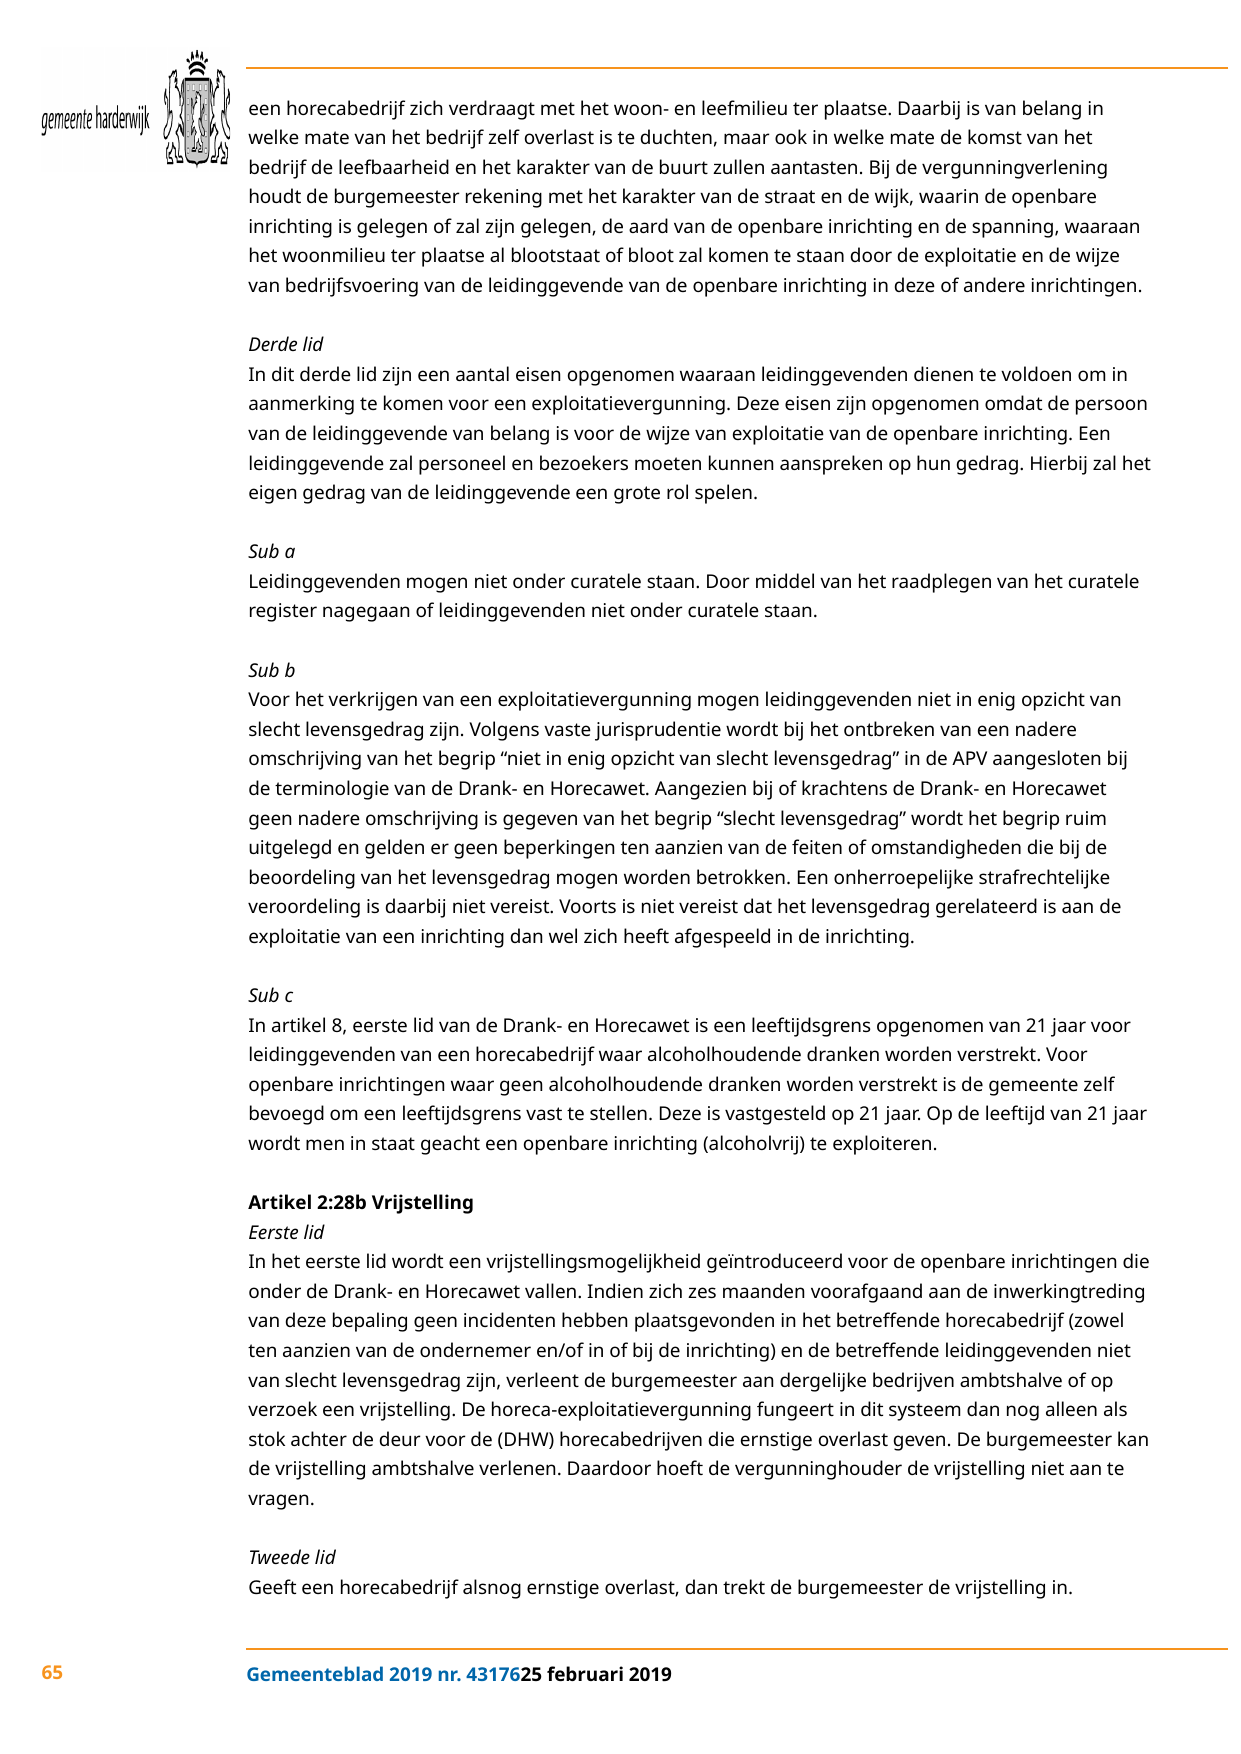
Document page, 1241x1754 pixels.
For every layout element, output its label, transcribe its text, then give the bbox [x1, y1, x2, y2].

text Artikel 2:28b Vrijstelling [248, 1189, 1152, 1215]
text Voor het verkrijgen van een exploitatievergunning mogen leidinggevenden niet in enig opzicht van slecht levensgedrag zijn. Volgens vaste jurisprudentie wordt bij het ontbreken van een nadere omschrijving van het begrip “niet in enig opzicht van slecht levensgedrag” in de APV aangesloten bij de terminologie van de Drank- en Horecawet. Aangezien bij of krachtens de Drank- en Horecawet geen nadere omschrijving is gegeven van het begrip “slecht levensgedrag” wordt het begrip ruim uitgelegd en gelden er geen beperkingen ten aanzien van de feiten of omstandigheden die bij de beoordeling van het levensgedrag mogen worden betrokken. Een onherroepelijke strafrechtelijke veroordeling is daarbij niet vereist. Voorts is niet vereist dat het levensgedrag gerelateerd is aan de exploitatie van een inrichting dan wel zich heeft afgespeeld in de inrichting. [248, 686, 1152, 949]
text Sub b [248, 657, 1152, 683]
text In het eerste lid wordt een vrijstellingsmogelijkheid geïntroduceerd voor de openbare inrichtingen die onder de Drank- en Horecawet vallen. Indien zich zes maanden voorafgaand aan de inwerkingtreding van deze bepaling geen incidenten hebben plaatsgevonden in het betreffende horecabedrijf (zowel ten aanzien van de ondernemer en/of in of bij de inrichting) en de betreffende leidinggevenden niet van slecht levensgedrag zijn, verleent de burgemeester aan dergelijke bedrijven ambtshalve of op verzoek een vrijstelling. De horeca-exploitatievergunning fungeert in dit systeem dan nog alleen als stok achter de deur voor de (DHW) horecabedrijven die ernstige overlast geven. De burgemeester kan de vrijstelling ambtshalve verlenen. Daardoor hoeft de vergunninghouder de vrijstelling niet aan te vragen. [248, 1248, 1152, 1511]
text Geeft een horecabedrijf alsnog ernstige overlast, dan trekt de burgemeester de vrijstelling in. [248, 1574, 1152, 1600]
text Leidinggevenden mogen niet onder curatele staan. Door middel van het raadplegen van het curatele register nagegaan of leidinggevenden niet onder curatele staan. [248, 568, 1152, 623]
picture [41, 47, 231, 172]
text Eerste lid [248, 1219, 1152, 1245]
text een horecabedrijf zich verdraagt met het woon- en leefmilieu ter plaatse. Daarbij is van belang in welke mate van het bedrijf zelf overlast is te duchten, maar ook in welke mate de komst van het bedrijf de leefbaarheid en het karakter van de buurt zullen aantasten. Bij de vergunningverlening houdt de burgemeester rekening met het karakter van de straat en de wijk, waarin de openbare inrichting is gelegen of zal zijn gelegen, de aard van de openbare inrichting en de spanning, waaraan het woonmilieu ter plaatse al blootstaat of bloot zal komen te staan door de exploitatie en de wijze van bedrijfsvoering van de leidinggevende van de openbare inrichting in deze of andere inrichtingen. [248, 95, 1152, 298]
text Derde lid [248, 331, 1152, 357]
text Sub a [248, 538, 1152, 564]
text In artikel 8, eerste lid van de Drank- en Horecawet is een leeftijdsgrens opgenomen van 21 jaar voor leidinggevenden van een horecabedrijf waar alcoholhoudende dranken worden verstrekt. Voor openbare inrichtingen waar geen alcoholhoudende dranken worden verstrekt is de gemeente zelf bevoegd om een leeftijdsgrens vast te stellen. Deze is vastgesteld op 21 jaar. Op de leeftijd van 21 jaar wordt men in staat geacht een openbare inrichting (alcoholvrij) te exploiteren. [248, 1012, 1152, 1156]
text In dit derde lid zijn een aantal eisen opgenomen waaraan leidinggevenden dienen te voldoen om in aanmerking te komen voor een exploitatievergunning. Deze eisen zijn opgenomen omdat de persoon van de leidinggevende van belang is voor de wijze van exploitatie van de openbare inrichting. Een leidinggevende zal personeel en bezoekers moeten kunnen aanspreken op hun gedrag. Hierbij zal het eigen gedrag van de leidinggevende een grote rol spelen. [248, 361, 1152, 505]
text Tweede lid [248, 1544, 1152, 1570]
text Sub c [248, 982, 1152, 1008]
